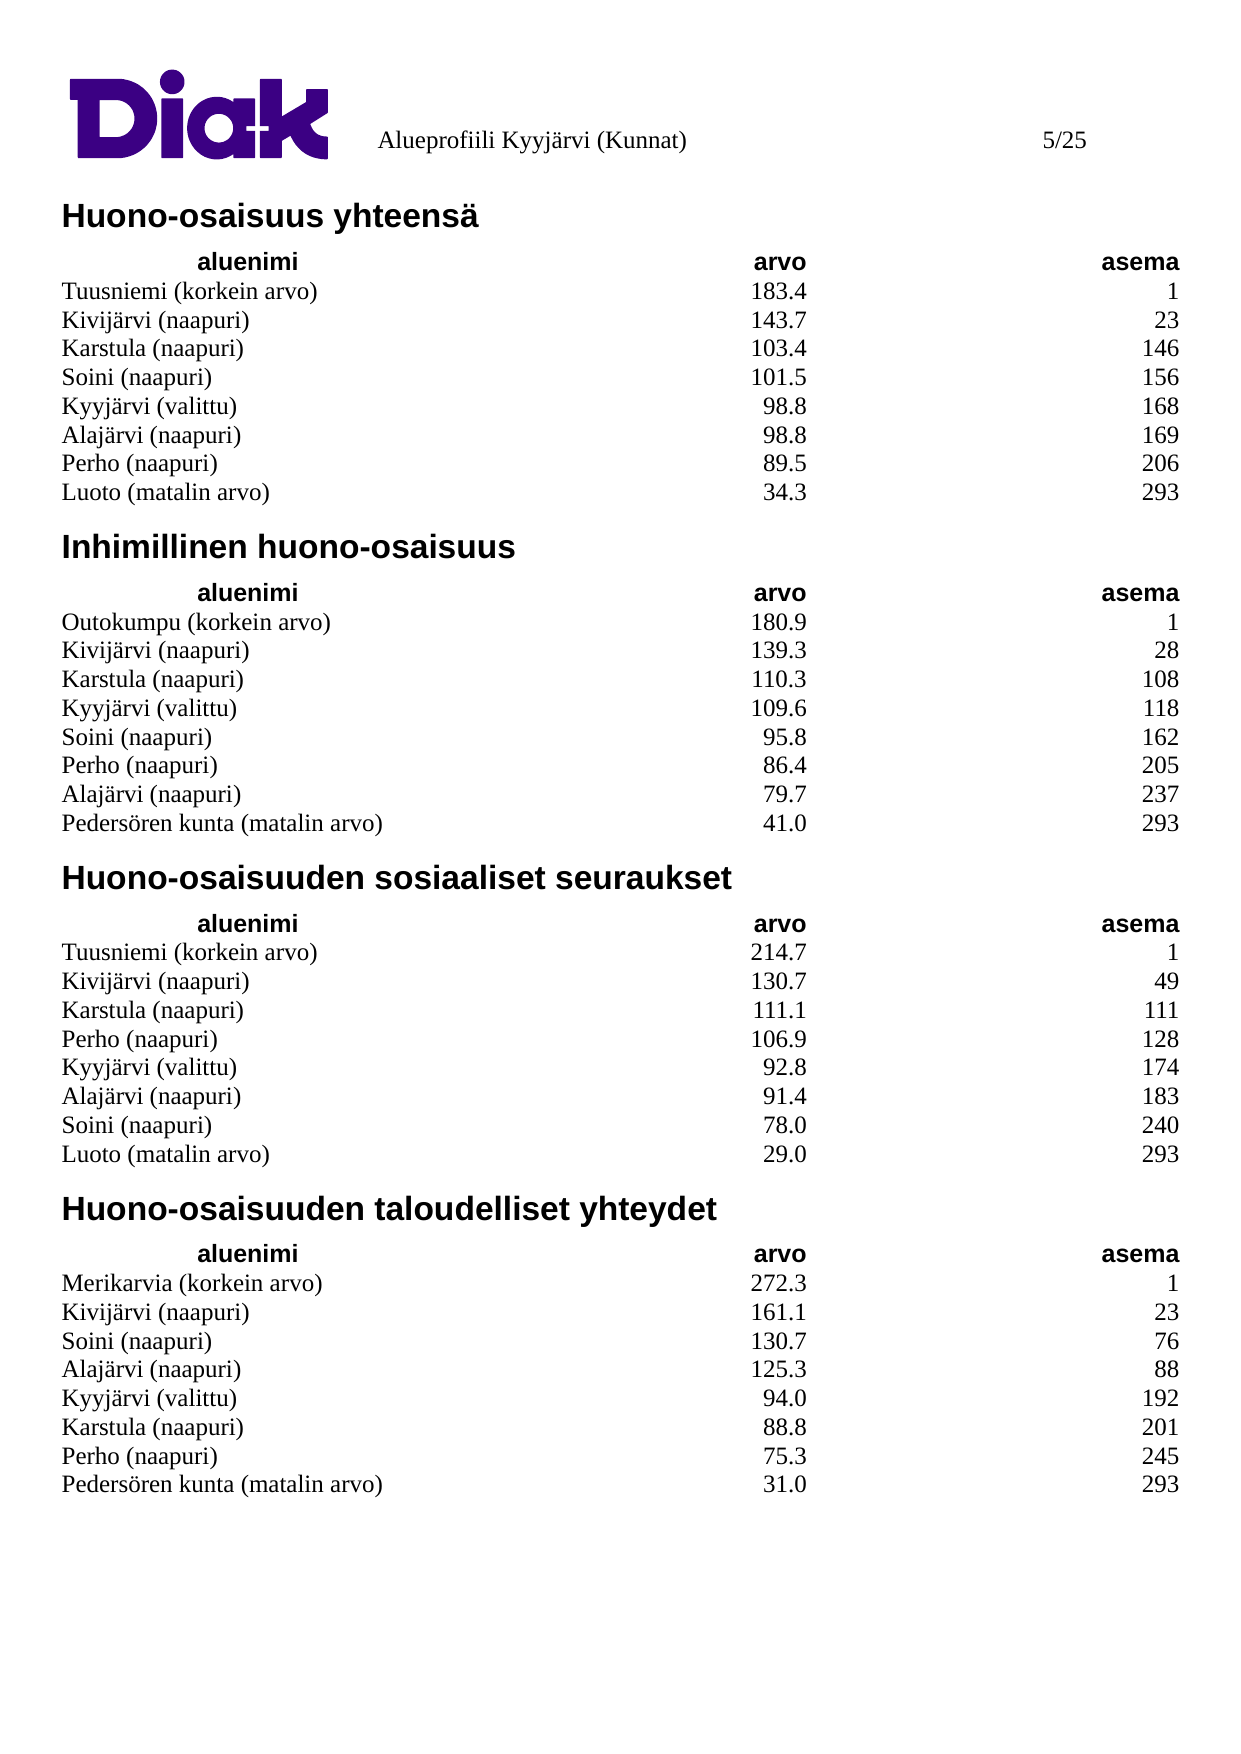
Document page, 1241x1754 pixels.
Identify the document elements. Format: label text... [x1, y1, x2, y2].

table_cell 75.3 [434, 1441, 806, 1469]
table_cell Perho (naapuri) [61, 751, 434, 779]
table_cell Kyyjärvi (valittu) [61, 693, 434, 722]
table_cell 237 [806, 779, 1179, 808]
table_header asema [806, 247, 1179, 276]
table_cell 201 [806, 1412, 1179, 1441]
table_header arvo [434, 909, 806, 937]
table_cell 183.4 [434, 276, 806, 305]
table_cell Karstula (naapuri) [61, 664, 434, 693]
table_cell 23 [806, 305, 1179, 333]
table_header asema [806, 1240, 1179, 1268]
table_cell Kivijärvi (naapuri) [61, 966, 434, 995]
table_cell Karstula (naapuri) [61, 1412, 434, 1441]
table_cell Kivijärvi (naapuri) [61, 1297, 434, 1326]
table_cell 78.0 [434, 1110, 806, 1139]
table_cell 34.3 [434, 477, 806, 506]
table_cell 92.8 [434, 1053, 806, 1081]
table_cell 76 [806, 1326, 1179, 1354]
table_cell 98.8 [434, 391, 806, 420]
table_cell Soini (naapuri) [61, 362, 434, 391]
table_cell 88.8 [434, 1412, 806, 1441]
table_cell 79.7 [434, 779, 806, 808]
subtitle Huono-osaisuuden sosiaaliset seuraukset [61, 858, 1179, 896]
table_cell 130.7 [434, 1326, 806, 1354]
table_cell 180.9 [434, 607, 806, 636]
table_cell 139.3 [434, 636, 806, 664]
table_cell Karstula (naapuri) [61, 995, 434, 1024]
table_cell 108 [806, 664, 1179, 693]
table_cell 240 [806, 1110, 1179, 1139]
table_cell 293 [806, 1470, 1179, 1498]
table_cell Tuusniemi (korkein arvo) [61, 938, 434, 966]
table_cell Pedersören kunta (matalin arvo) [61, 1470, 434, 1498]
subtitle Inhimillinen huono-osaisuus [61, 527, 1179, 566]
table_cell Soini (naapuri) [61, 1110, 434, 1139]
table_cell 101.5 [434, 362, 806, 391]
table_cell 28 [806, 636, 1179, 664]
table_cell 110.3 [434, 664, 806, 693]
table_header arvo [434, 247, 806, 276]
table_cell Outokumpu (korkein arvo) [61, 607, 434, 636]
table_header aluenimi [61, 247, 434, 276]
table_cell 293 [806, 808, 1179, 837]
table_cell Kyyjärvi (valittu) [61, 1383, 434, 1412]
table_cell 106.9 [434, 1024, 806, 1052]
table_cell 293 [806, 1139, 1179, 1167]
table_cell Kyyjärvi (valittu) [61, 391, 434, 420]
table_cell Tuusniemi (korkein arvo) [61, 276, 434, 305]
table_header arvo [434, 578, 806, 607]
table_cell 1 [806, 276, 1179, 305]
table_cell 111.1 [434, 995, 806, 1024]
table_cell 29.0 [434, 1139, 806, 1167]
table_cell 272.3 [434, 1268, 806, 1297]
table_cell 1 [806, 938, 1179, 966]
table_cell 118 [806, 693, 1179, 722]
subtitle Huono-osaisuuden taloudelliset yhteydet [61, 1188, 1179, 1227]
table_cell 23 [806, 1297, 1179, 1326]
table_cell 95.8 [434, 722, 806, 751]
table_cell Pedersören kunta (matalin arvo) [61, 808, 434, 837]
table_cell 49 [806, 966, 1179, 995]
table_cell Soini (naapuri) [61, 1326, 434, 1354]
table_cell Soini (naapuri) [61, 722, 434, 751]
table_cell 86.4 [434, 751, 806, 779]
table_cell 169 [806, 420, 1179, 448]
table_cell 174 [806, 1053, 1179, 1081]
table_cell 162 [806, 722, 1179, 751]
table_cell 103.4 [434, 334, 806, 362]
table_cell 91.4 [434, 1081, 806, 1110]
table_header aluenimi [61, 1240, 434, 1268]
table_cell 205 [806, 751, 1179, 779]
table_cell Perho (naapuri) [61, 1441, 434, 1469]
table_cell 1 [806, 607, 1179, 636]
table_header aluenimi [61, 909, 434, 937]
table_cell 94.0 [434, 1383, 806, 1412]
subtitle Huono-osaisuus yhteensä [61, 196, 1179, 235]
table_cell Alajärvi (naapuri) [61, 1355, 434, 1383]
table_cell Alajärvi (naapuri) [61, 1081, 434, 1110]
table_cell 183 [806, 1081, 1179, 1110]
table_cell 245 [806, 1441, 1179, 1469]
table_cell 98.8 [434, 420, 806, 448]
table_cell Kivijärvi (naapuri) [61, 305, 434, 333]
table_header asema [806, 578, 1179, 607]
table_header asema [806, 909, 1179, 937]
table_cell 192 [806, 1383, 1179, 1412]
table_cell 168 [806, 391, 1179, 420]
table_cell Karstula (naapuri) [61, 334, 434, 362]
table_cell Alajärvi (naapuri) [61, 779, 434, 808]
table_cell 31.0 [434, 1470, 806, 1498]
table_cell Luoto (matalin arvo) [61, 477, 434, 506]
table_cell 88 [806, 1355, 1179, 1383]
table_cell 293 [806, 477, 1179, 506]
table_cell 156 [806, 362, 1179, 391]
table_cell Alajärvi (naapuri) [61, 420, 434, 448]
table_header arvo [434, 1240, 806, 1268]
table_cell 130.7 [434, 966, 806, 995]
table_cell 143.7 [434, 305, 806, 333]
table_cell 109.6 [434, 693, 806, 722]
table_cell Kyyjärvi (valittu) [61, 1053, 434, 1081]
table_cell Perho (naapuri) [61, 1024, 434, 1052]
table_cell 206 [806, 449, 1179, 477]
table_cell 214.7 [434, 938, 806, 966]
table_cell 128 [806, 1024, 1179, 1052]
table_cell 41.0 [434, 808, 806, 837]
table_cell 125.3 [434, 1355, 806, 1383]
table_cell 89.5 [434, 449, 806, 477]
table_cell Luoto (matalin arvo) [61, 1139, 434, 1167]
table_cell 146 [806, 334, 1179, 362]
table_cell Perho (naapuri) [61, 449, 434, 477]
table_cell Kivijärvi (naapuri) [61, 636, 434, 664]
table_cell 161.1 [434, 1297, 806, 1326]
table_header aluenimi [61, 578, 434, 607]
table_cell 111 [806, 995, 1179, 1024]
table_cell 1 [806, 1268, 1179, 1297]
table_cell Merikarvia (korkein arvo) [61, 1268, 434, 1297]
